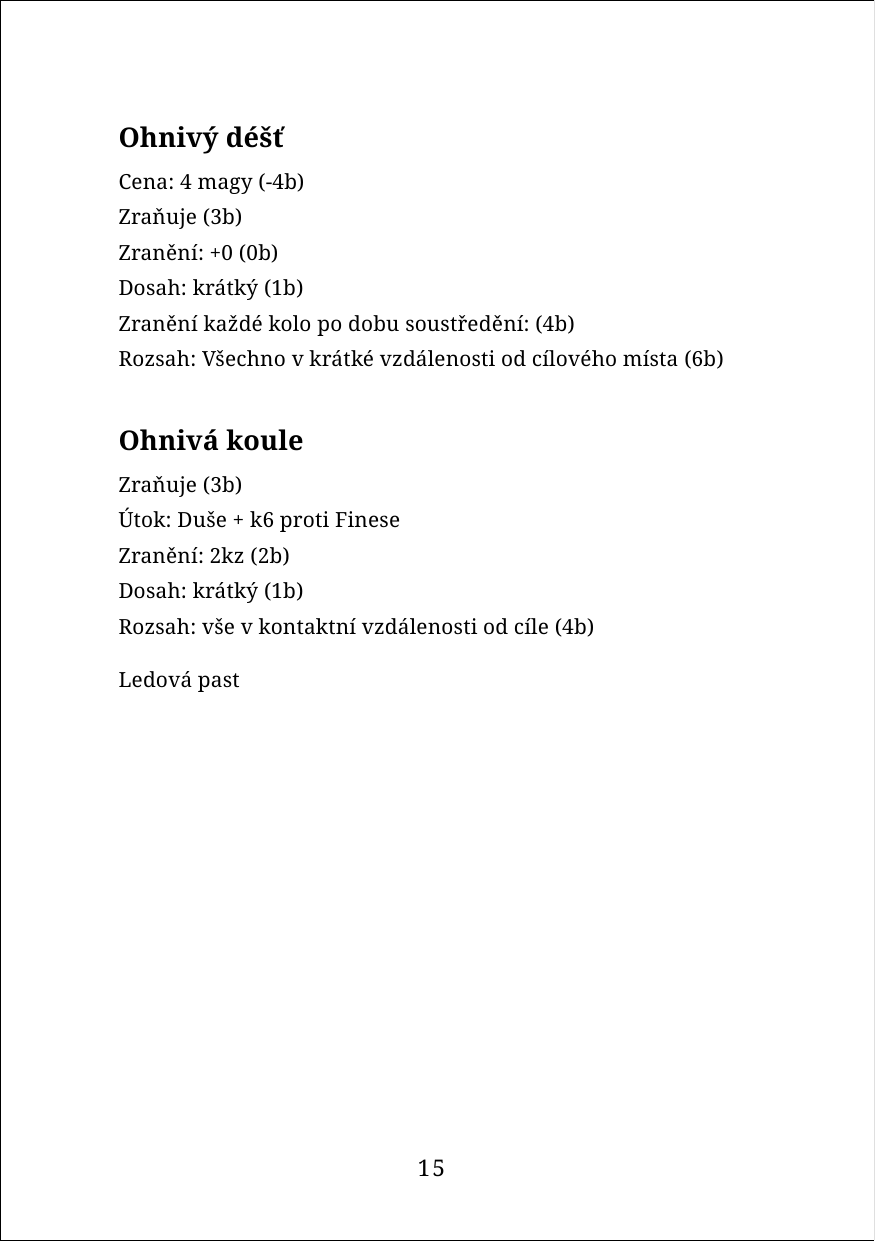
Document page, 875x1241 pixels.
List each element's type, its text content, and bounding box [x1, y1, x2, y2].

subtitle Ohnivý déšť [118, 118, 756, 155]
text Cena: 4 magy (-4b) Zraňuje (3b) Zranění: +0 (0b) Dosah: krátký (1b) Zranění každé kolo po dobu soustředění: (4b) Rozsah: Všechno v krátké vzdálenosti od cílového místa (6b) [118, 167, 756, 373]
text Zraňuje (3b) Útok: Duše + k6 proti Finese Zranění: 2kz (2b) Dosah: krátký (1b) Rozsah: vše v kontaktní vzdálenosti od cíle (4b) [118, 470, 756, 641]
text Ledová past [118, 665, 756, 694]
subtitle Ohnivá koule [118, 421, 756, 458]
